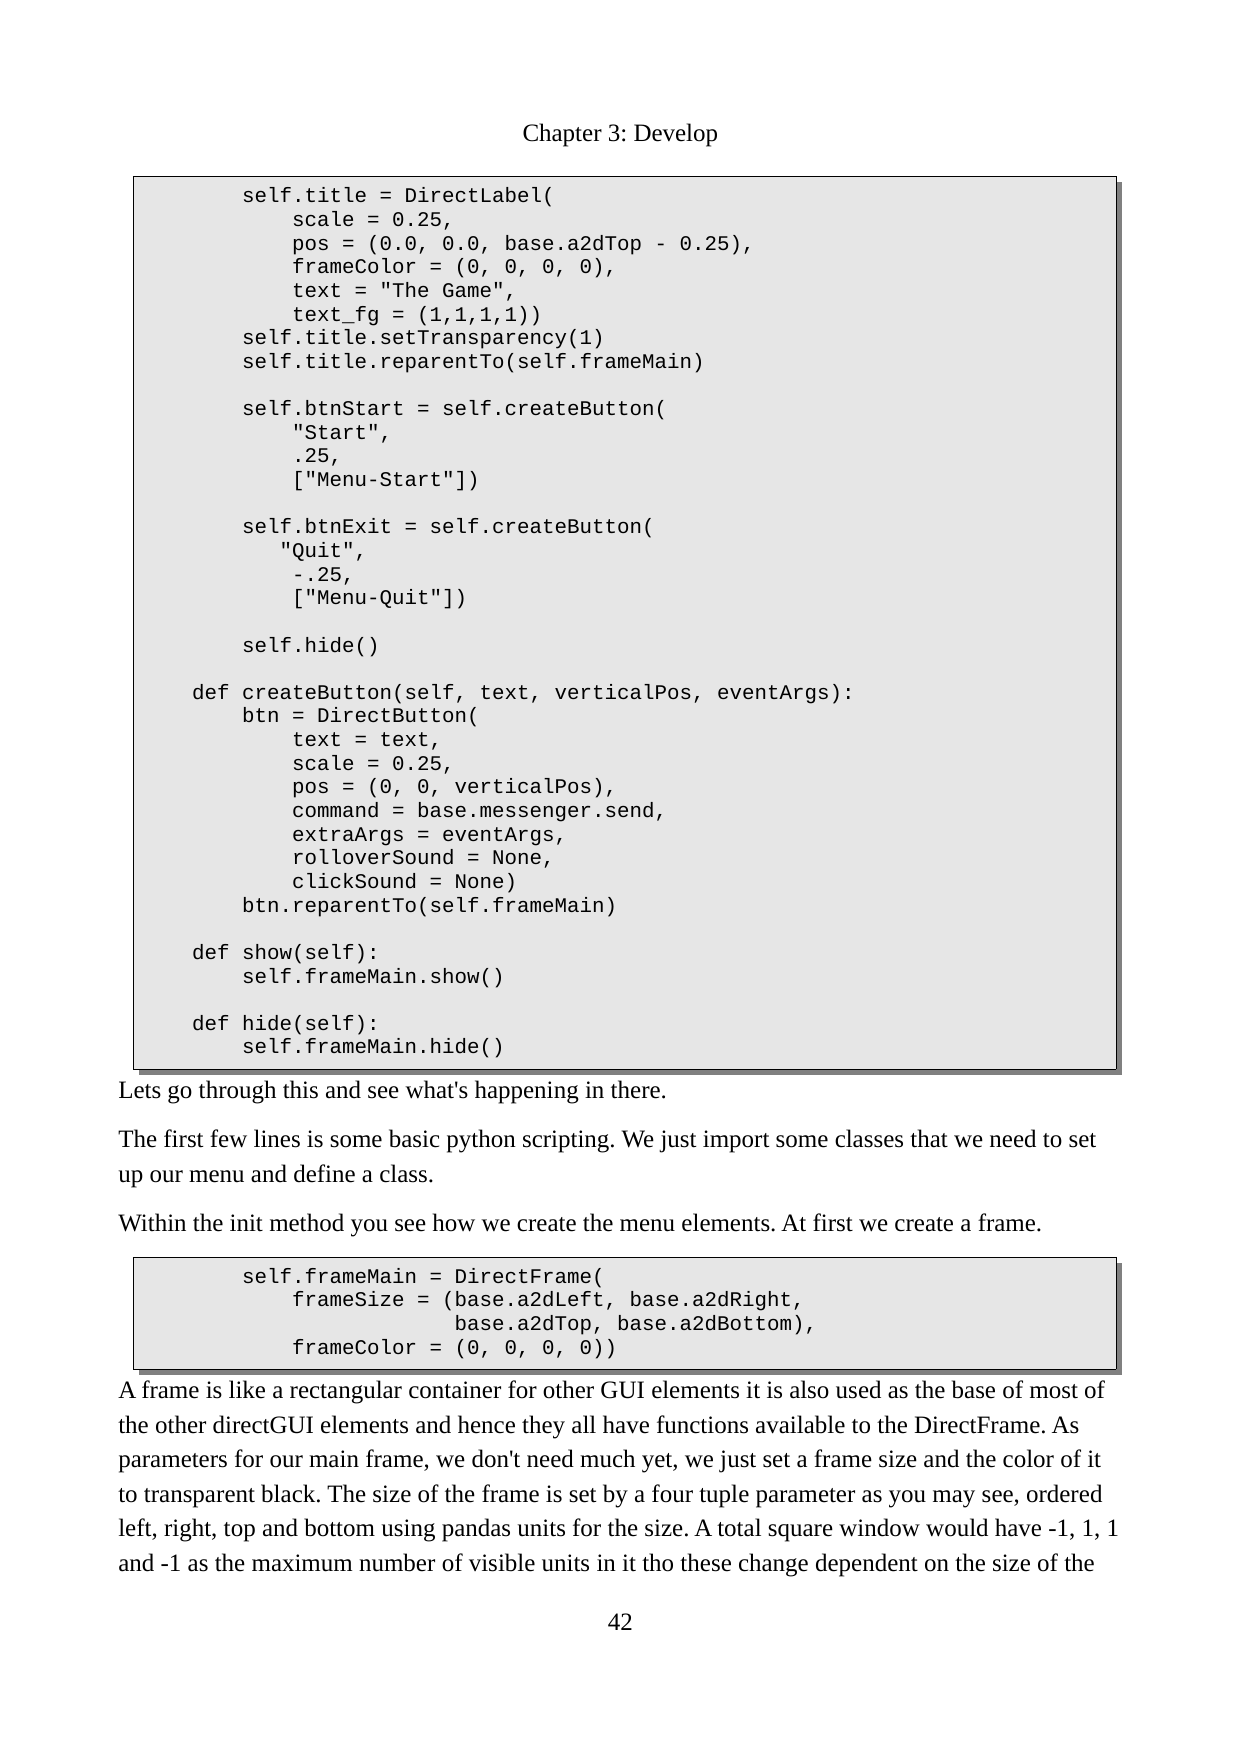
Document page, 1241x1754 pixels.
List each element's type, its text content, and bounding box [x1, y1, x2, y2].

text frameColor = (0, 0, 0, 0), [134, 247, 1116, 271]
text self.frameMain.hide() [134, 1028, 1116, 1069]
text frameColor = (0, 0, 0, 0)) [134, 1328, 1116, 1369]
text self.frameMain = DirectFrame( [134, 1258, 1116, 1280]
text extraArgs = eventArgs, [134, 815, 1116, 838]
text frameSize = (base.a2dLeft, base.a2dRight, [134, 1280, 1116, 1304]
text self.title.reparentTo(self.frameMain) [134, 342, 1116, 366]
text pos = (0.0, 0.0, base.a2dTop - 0.25), [134, 224, 1116, 247]
text btn.reparentTo(self.frameMain) [134, 886, 1116, 909]
text btn = DirectButton( [134, 697, 1116, 720]
text "Start", [134, 413, 1116, 436]
text def hide(self): [134, 1004, 1116, 1028]
text pos = (0, 0, verticalPos), [134, 767, 1116, 791]
text def createButton(self, text, verticalPos, eventArgs): [134, 673, 1116, 697]
text self.btnStart = self.createButton( [134, 389, 1116, 413]
text rolloverSound = None, [134, 838, 1116, 862]
text -.25, [134, 555, 1116, 578]
text .25, [134, 436, 1116, 460]
text clickSound = None) [134, 862, 1116, 886]
text text = "The Game", [134, 271, 1116, 294]
text self.frameMain.show() [134, 957, 1116, 980]
text text_fg = (1,1,1,1)) [134, 294, 1116, 318]
text def show(self): [134, 933, 1116, 957]
text text = text, [134, 720, 1116, 744]
text self.title = DirectLabel( [134, 177, 1116, 200]
text scale = 0.25, [134, 744, 1116, 767]
text base.a2dTop, base.a2dBottom), [134, 1304, 1116, 1328]
text self.hide() [134, 626, 1116, 649]
text ["Menu-Quit"]) [134, 578, 1116, 602]
text command = base.messenger.send, [134, 791, 1116, 815]
text ["Menu-Start"]) [134, 460, 1116, 484]
text self.title.setTransparency(1) [134, 318, 1116, 342]
text Lets go through this and see what's happening in there. [118, 1075, 1122, 1104]
text "Quit", [134, 531, 1116, 555]
text Within the init method you see how we create the menu elements. At first we create a frame. [118, 1208, 1122, 1236]
text scale = 0.25, [134, 200, 1116, 224]
text self.btnExit = self.createButton( [134, 507, 1116, 531]
text A frame is like a rectangular container for other GUI elements it is also used as the base of most of the other directGUI elements and hence they all have functions available to the DirectFrame. As parameters for our main frame, we don't need much yet, we just set a frame size and the color of it to transparent black. The size of the frame is set by a four tuple parameter as you may see, ordered left, right, top and bottom using pandas units for the size. A total square window would have -1, 1, 1 and -1 as the maximum number of visible units in it tho these change dependent on the size of the [118, 1375, 1122, 1576]
text The first few lines is some basic python scripting. We just import some classes that we need to set up our menu and define a class. [118, 1124, 1122, 1187]
